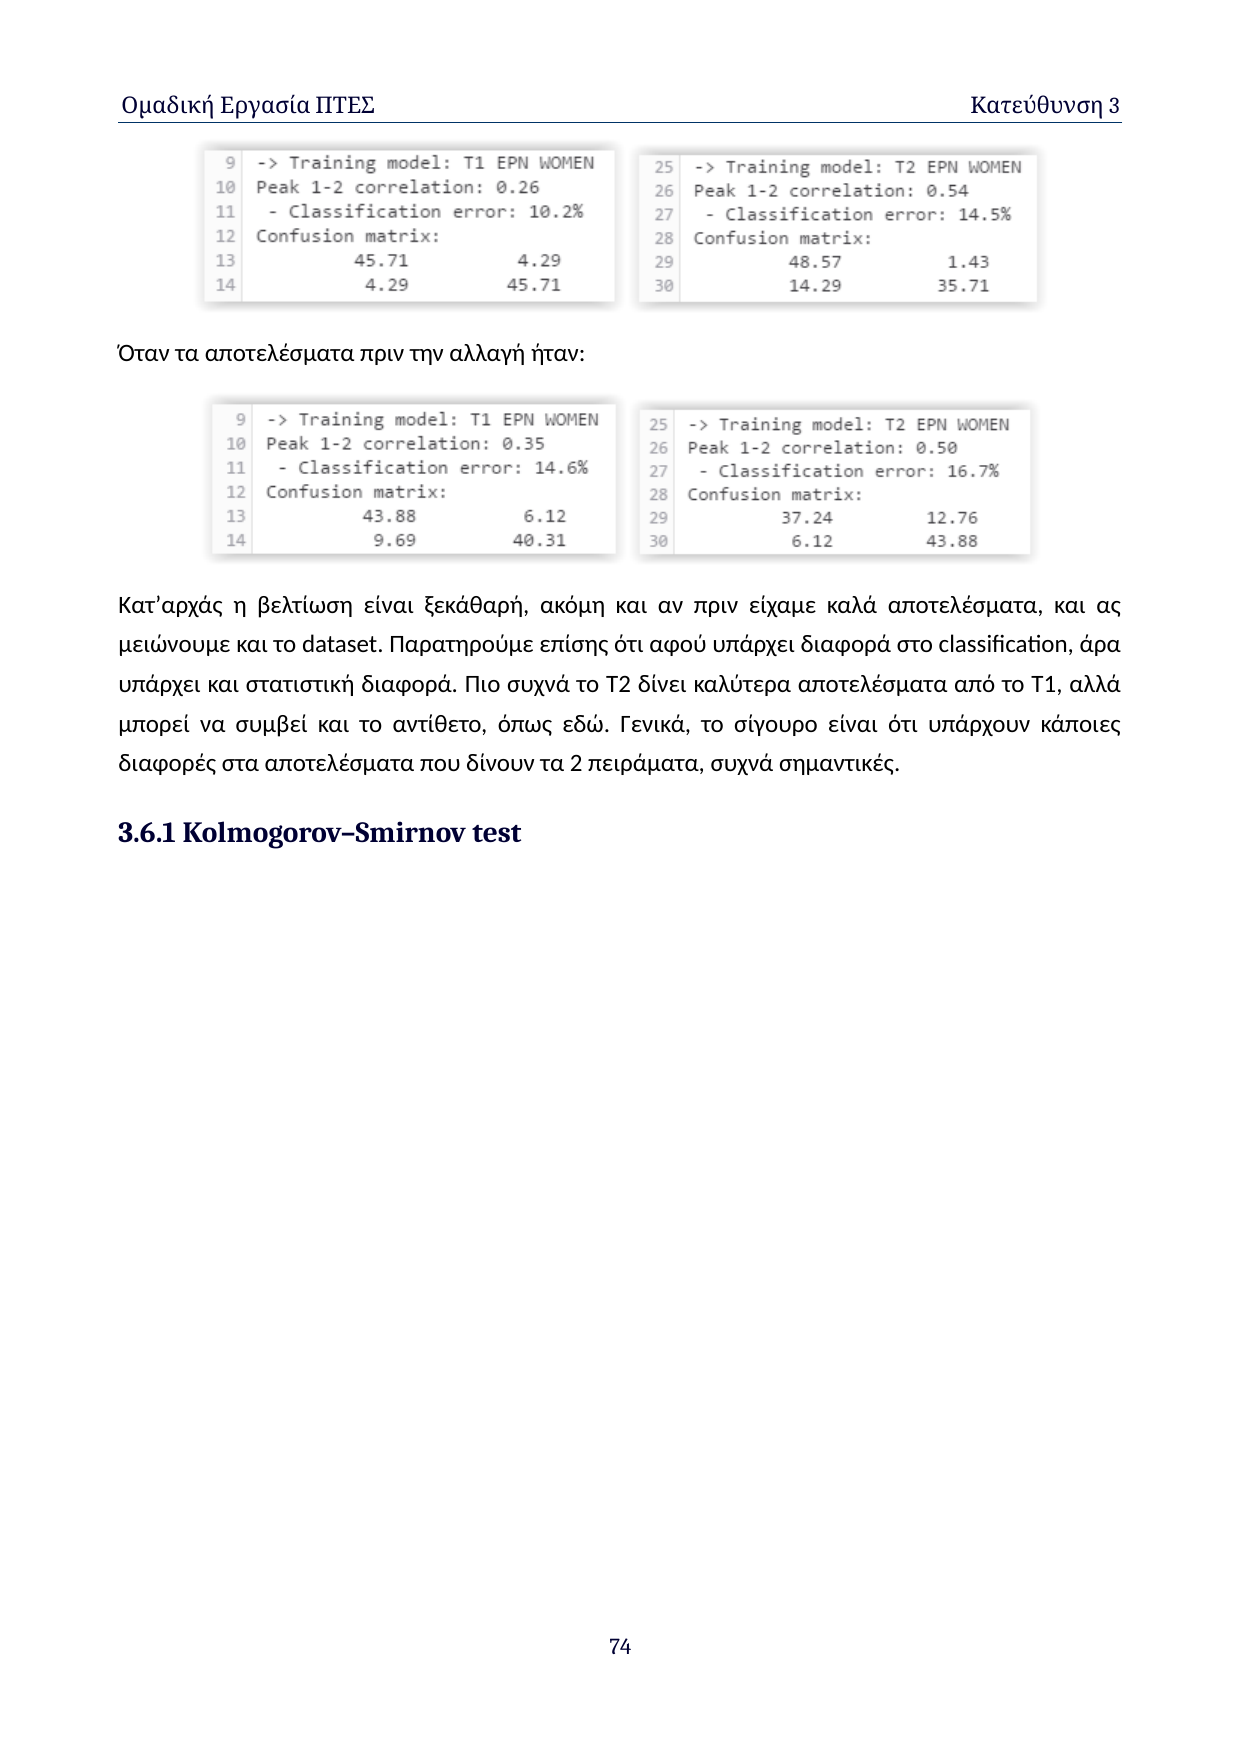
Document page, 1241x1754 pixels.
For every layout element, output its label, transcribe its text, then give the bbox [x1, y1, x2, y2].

text Όταν τα αποτελέσματα πριν την αλλαγή ήταν: [118, 338, 1122, 368]
subtitle Kolmogorov–Smirnov test [118, 816, 1122, 850]
text Κατ’αρχάς η βελτίωση είναι ξεκάθαρή, ακόμη και αν πριν είχαμε καλά αποτελέσματα, και ας μειώνουμε και το dataset. Παρατηρούμε επίσης ότι αφού υπάρχει διαφορά στο classification, άρα υπάρχει και στατιστική διαφορά. Πιο συχνά το Τ2 δίνει καλύτερα αποτελέσματα από το Τ1, αλλά μπορεί να συμβεί και το αντίθετο, όπως εδώ. Γενικά, το σίγουρο είναι ότι υπάρχουν κάποιες διαφορές στα αποτελέσματα που δίνουν τα 2 πειράματα, συχνά σημαντικές. [118, 589, 1122, 778]
picture [191, 137, 1049, 314]
picture [199, 391, 1042, 566]
